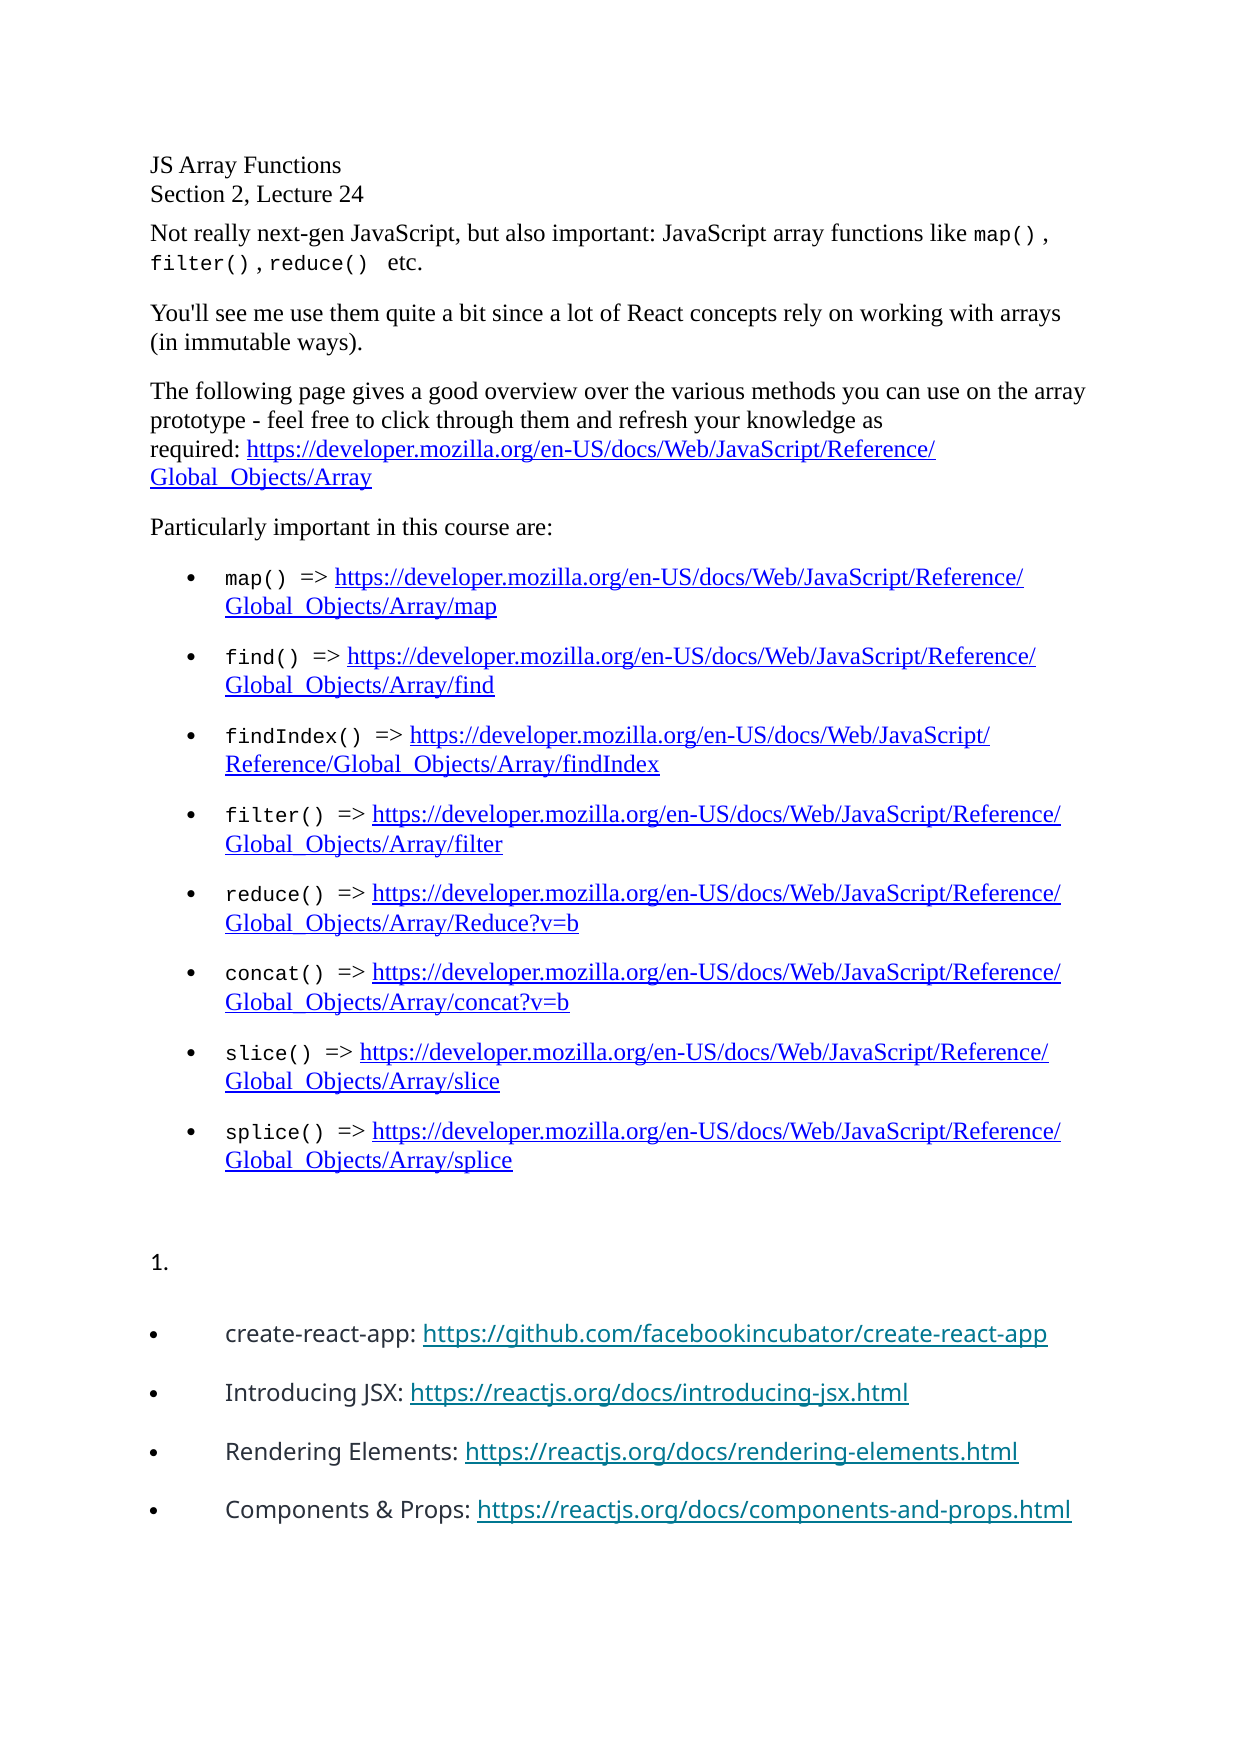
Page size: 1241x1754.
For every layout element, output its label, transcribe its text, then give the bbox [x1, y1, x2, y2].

list create-react-app: https://github.com/facebookincubator/create-react-app [150, 1317, 1090, 1350]
list find() => https://developer.mozilla.org/en-US/docs/Web/JavaScript/Reference/Global_Objects/Array/find [187, 641, 1090, 699]
list concat() => https://developer.mozilla.org/en-US/docs/Web/JavaScript/Reference/Global_Objects/Array/concat?v=b [187, 957, 1090, 1016]
list filter() => https://developer.mozilla.org/en-US/docs/Web/JavaScript/Reference/Global_Objects/Array/filter [187, 799, 1090, 857]
list findIndex() => https://developer.mozilla.org/en-US/docs/Web/JavaScript/Reference/Global_Objects/Array/findIndex [187, 720, 1090, 778]
text Not really next-gen JavaScript, but also important: JavaScript array functions like map() , filter() , reduce() etc. [150, 218, 1090, 277]
text The following page gives a good overview over the various methods you can use on the array prototype - feel free to click through them and refresh your knowledge as required: https://developer.mozilla.org/en-US/docs/Web/JavaScript/Reference/Global_Objects/Array [150, 376, 1090, 491]
list splice() => https://developer.mozilla.org/en-US/docs/Web/JavaScript/Reference/Global_Objects/Array/splice [187, 1116, 1090, 1174]
text You'll see me use them quite a bit since a lot of React concepts rely on working with arrays (in immutable ways). [150, 298, 1090, 355]
list Components & Props: https://reactjs.org/docs/components-and-props.html [150, 1493, 1090, 1526]
list Introducing JSX: https://reactjs.org/docs/introducing-jsx.html [150, 1376, 1090, 1408]
list Rendering Elements: https://reactjs.org/docs/rendering-elements.html [150, 1434, 1090, 1467]
text Section 2, Lecture 24 [150, 179, 1090, 207]
list slice() => https://developer.mozilla.org/en-US/docs/Web/JavaScript/Reference/Global_Objects/Array/slice [187, 1037, 1090, 1095]
text Particularly important in this course are: [150, 512, 1090, 541]
list map() => https://developer.mozilla.org/en-US/docs/Web/JavaScript/Reference/Global_Objects/Array/map [187, 562, 1090, 620]
list reduce() => https://developer.mozilla.org/en-US/docs/Web/JavaScript/Reference/Global_Objects/Array/Reduce?v=b [187, 878, 1090, 937]
text 1. [150, 1246, 1090, 1276]
text JS Array Functions [150, 150, 1090, 179]
